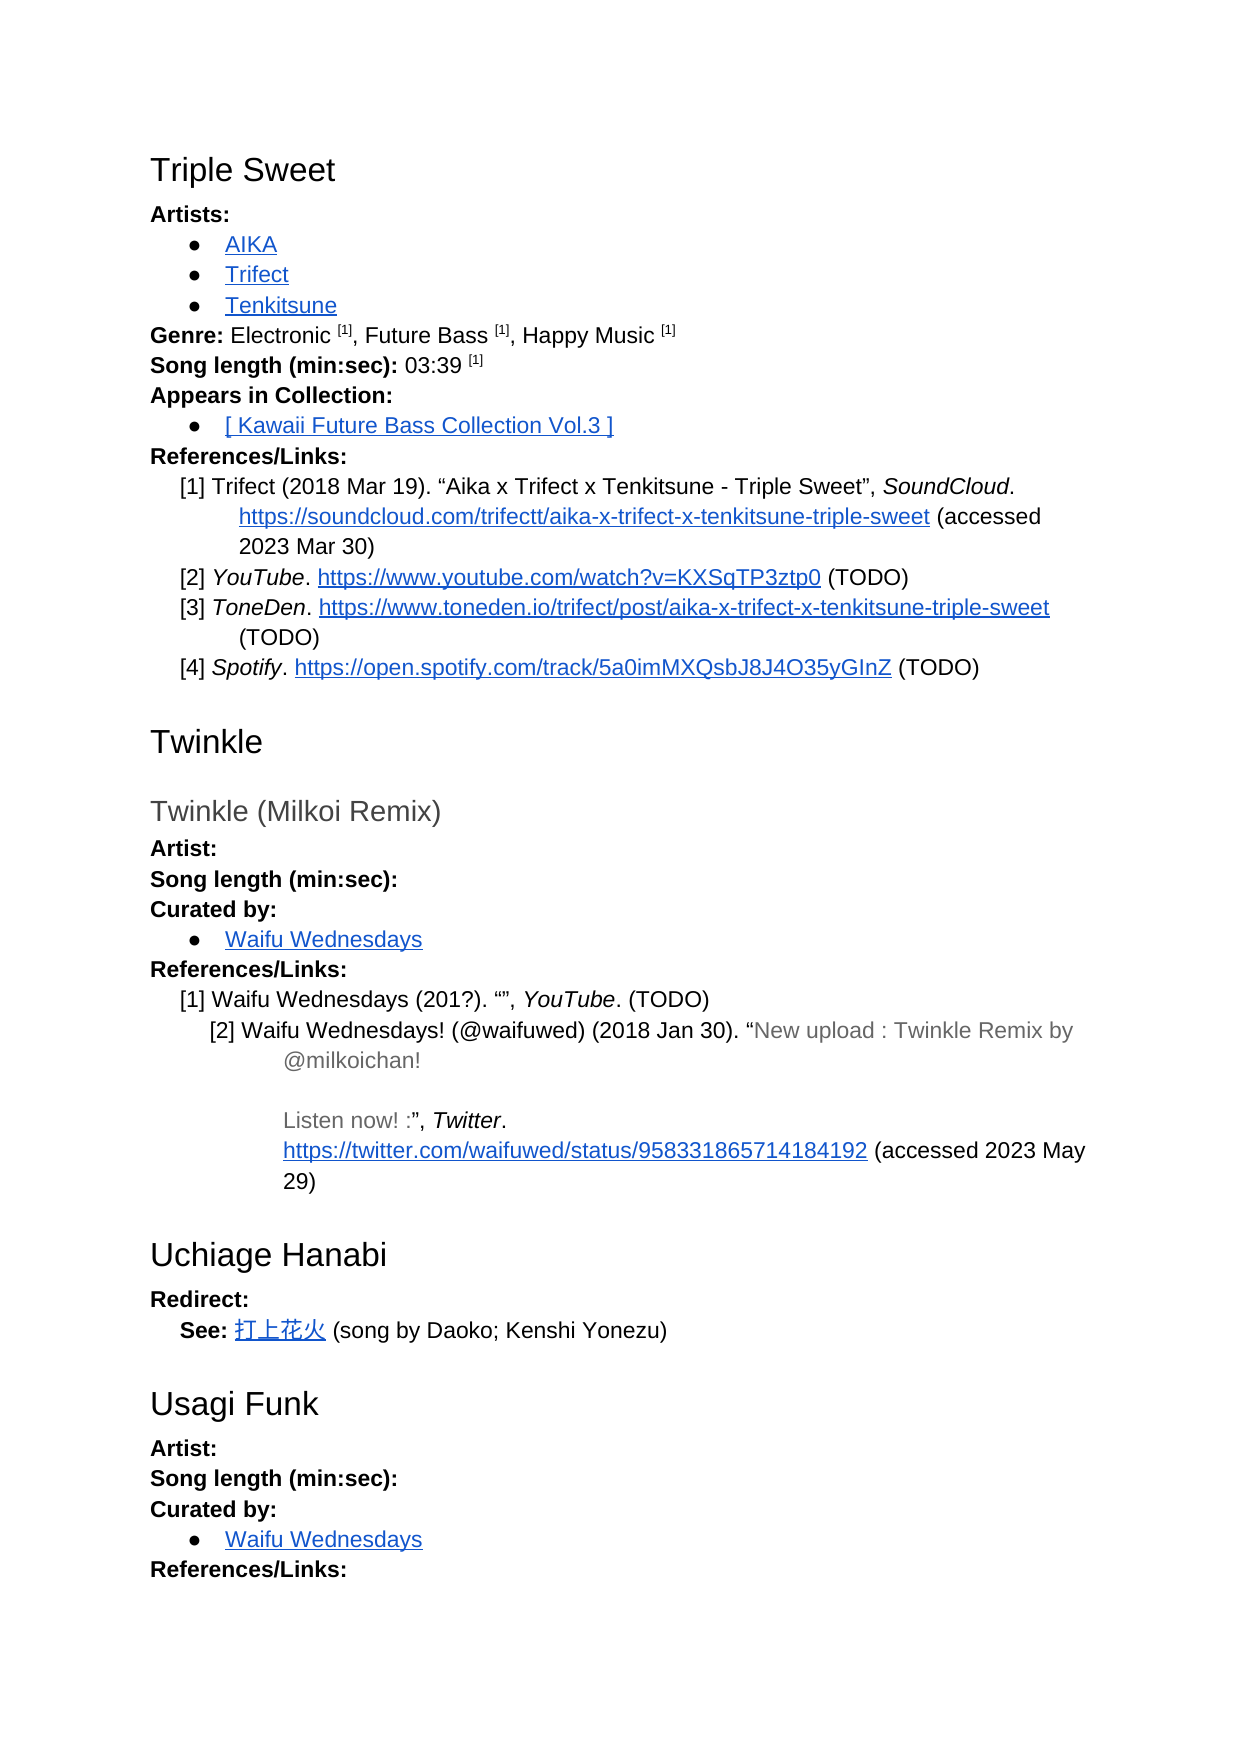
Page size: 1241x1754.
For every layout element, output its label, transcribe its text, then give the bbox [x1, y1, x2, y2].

text Curated by: [150, 896, 1090, 922]
list AIKA [187, 231, 1090, 257]
text Curated by: [150, 1496, 1090, 1522]
list Waifu Wednesdays [187, 926, 1090, 952]
text [1] Waifu Wednesdays (201?). “”, YouTube. (TODO) [179, 986, 1090, 1013]
text [1] Trifect (2018 Mar 19). “Aika x Trifect x Tenkitsune - Triple Sweet”, SoundCloud. https://soundcloud.com/trifectt/aika-x-trifect-x-tenkitsune-triple-sweet (accessed 2023 Mar 30) [179, 473, 1090, 559]
text Genre: Electronic [1], Future Bass [1], Happy Music [1] [150, 322, 1090, 348]
subtitle Triple Sweet [150, 150, 1090, 188]
subtitle Twinkle (Milkoi Remix) [150, 793, 1090, 827]
subtitle Twinkle [150, 722, 1090, 760]
subtitle Usagi Funk [150, 1384, 1090, 1423]
text Appears in Collection: [150, 382, 1090, 408]
text Redirect: [150, 1286, 1090, 1313]
text [2] Waifu Wednesdays! (@waifuwed) (2018 Jan 30). “New upload : Twinkle Remix by @milkoichan! Listen now! :”, Twitter. https://twitter.com/waifuwed/status/958331865714184192 (accessed 2023 May 29) [209, 1017, 1090, 1194]
text References/Links: [150, 443, 1090, 469]
text [3] ToneDen. https://www.toneden.io/trifect/post/aika-x-trifect-x-tenkitsune-triple-sweet (TODO) [179, 594, 1090, 650]
list Trifect [187, 261, 1090, 288]
text Artists: [150, 201, 1090, 227]
text See: 打上花火 (song by Daoko; Kenshi Yonezu) [179, 1317, 1090, 1343]
text Song length (min:sec): [150, 866, 1090, 892]
text Artist: [150, 1435, 1090, 1462]
list Waifu Wednesdays [187, 1526, 1090, 1552]
text References/Links: [150, 956, 1090, 983]
text Song length (min:sec): [150, 1465, 1090, 1492]
list Tenkitsune [187, 292, 1090, 318]
subtitle Uchiage Hanabi [150, 1235, 1090, 1274]
text References/Links: [150, 1556, 1090, 1582]
text [2] YouTube. https://www.youtube.com/watch?v=KXSqTP3ztp0 (TODO) [179, 563, 1090, 590]
list [ Kawaii Future Bass Collection Vol.3 ] [187, 412, 1090, 439]
text [4] Spotify. https://open.spotify.com/track/5a0imMXQsbJ8J4O35yGInZ (TODO) [179, 654, 1090, 680]
text Song length (min:sec): 03:39 [1] [150, 352, 1090, 378]
text Artist: [150, 835, 1090, 862]
